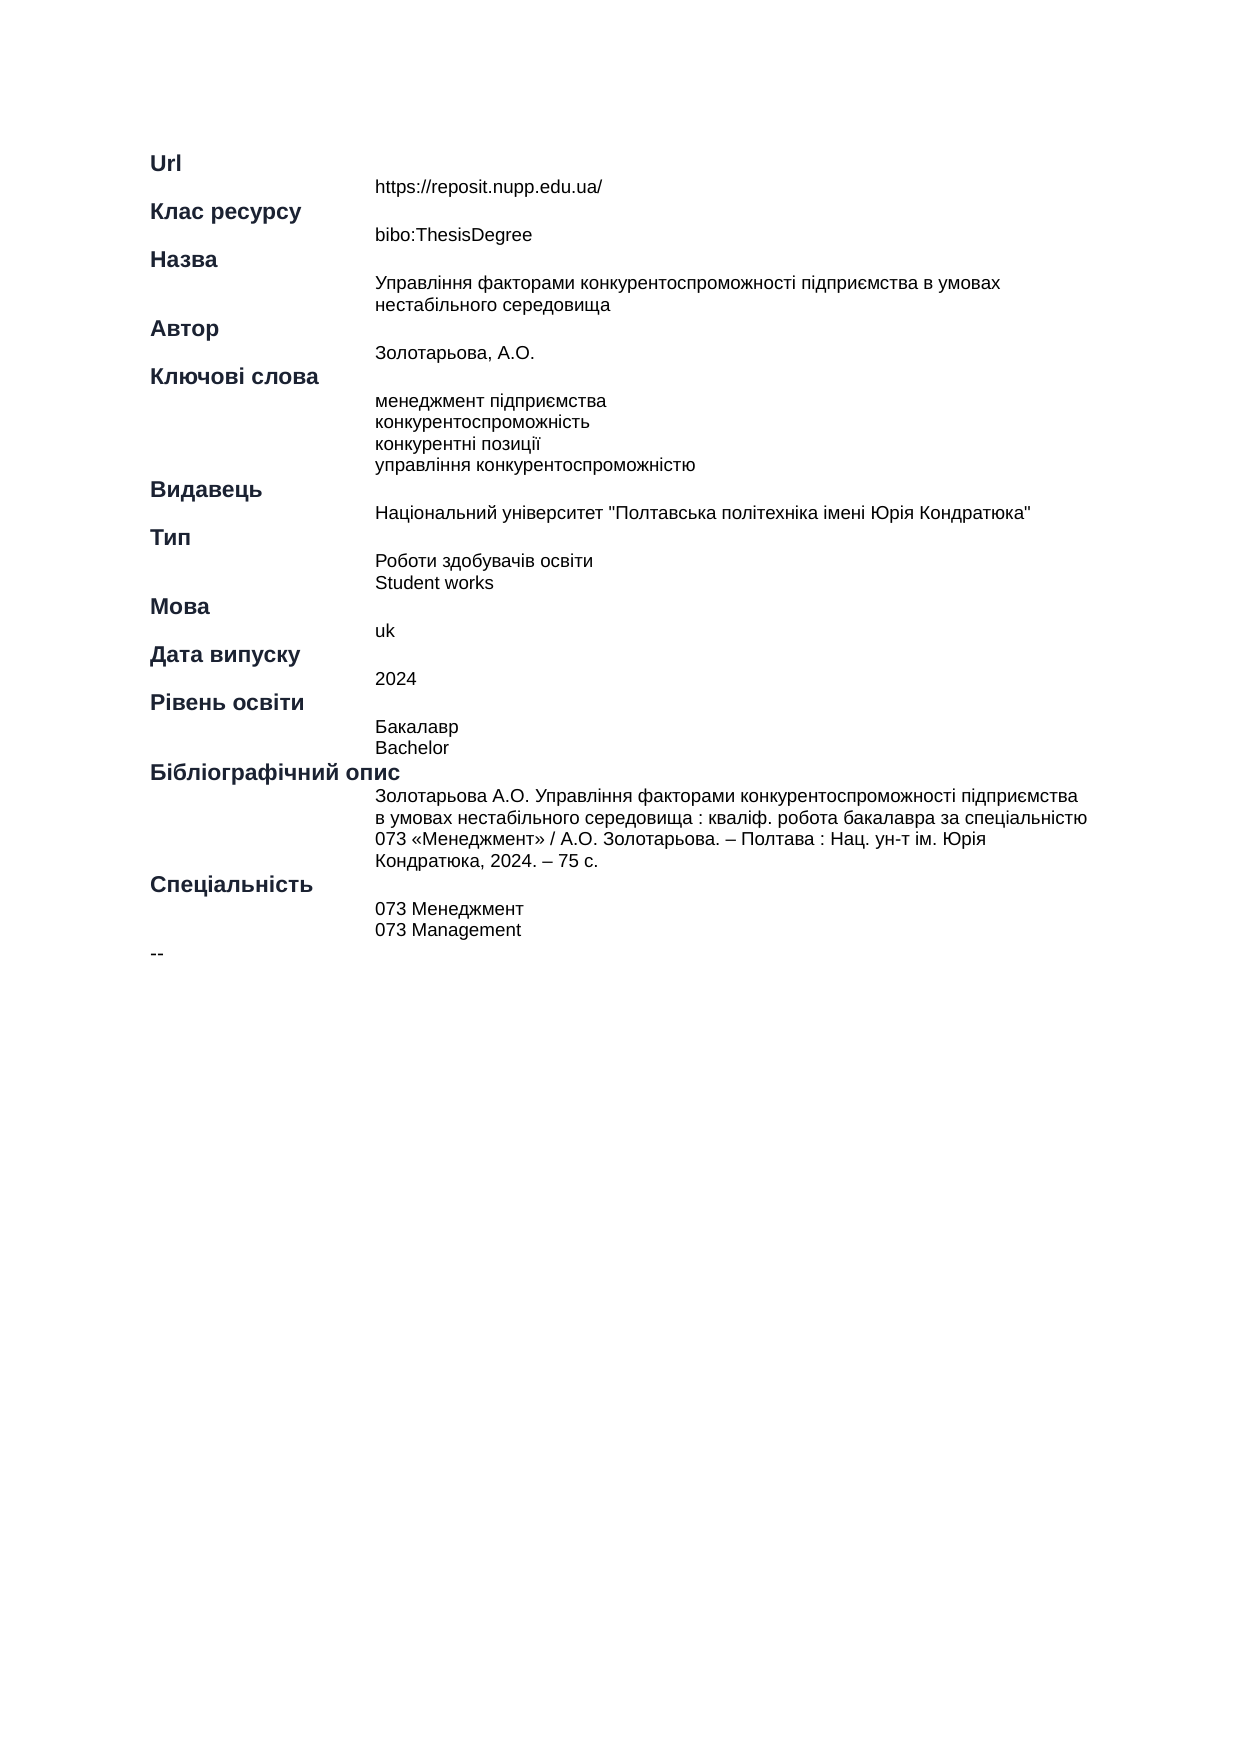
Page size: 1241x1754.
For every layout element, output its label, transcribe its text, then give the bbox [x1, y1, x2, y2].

text Мова [150, 593, 1090, 619]
text Ключові слова [150, 363, 1090, 389]
text 073 Менеджмент [375, 897, 1090, 919]
text https://reposit.nupp.edu.ua/ [375, 176, 1090, 198]
text управління конкурентоспроможністю [375, 454, 1090, 476]
text Бакалавр [375, 715, 1090, 737]
text Bachelor [375, 737, 1090, 758]
text конкурентні позиції [375, 433, 1090, 454]
text Видавець [150, 476, 1090, 502]
text uk [375, 619, 1090, 641]
text Рівень освіти [150, 689, 1090, 715]
text 2024 [375, 667, 1090, 689]
text Національний університет "Полтавська політехніка імені Юрія Кондратюка" [375, 502, 1090, 524]
text 073 Management [375, 919, 1090, 941]
text Назва [150, 246, 1090, 272]
text Student works [375, 572, 1090, 593]
text Бібліографічний опис [150, 758, 1090, 785]
text -- [150, 941, 1090, 964]
text Золотарьова А.О. Управління факторами конкурентоспроможності підприємства в умовах нестабільного середовища : кваліф. робота бакалавра за спеціальністю 073 «Менеджмент» / А.О. Золотарьова. – Полтава : Нац. ун-т ім. Юрія Кондратюка, 2024. – 75 с. [375, 785, 1090, 871]
text Золотарьова, А.О. [375, 342, 1090, 363]
text менеджмент підприємства [375, 389, 1090, 411]
text Роботи здобувачів освіти [375, 550, 1090, 572]
text Спеціальність [150, 871, 1090, 897]
text Дата випуску [150, 641, 1090, 667]
text Тип [150, 524, 1090, 550]
text Автор [150, 315, 1090, 342]
text Url [150, 150, 1090, 176]
text Клас ресурсу [150, 198, 1090, 224]
text Управління факторами конкурентоспроможності підприємства в умовах нестабільного середовища [375, 272, 1090, 315]
text bibo:ThesisDegree [375, 224, 1090, 246]
text конкурентоспроможність [375, 411, 1090, 433]
